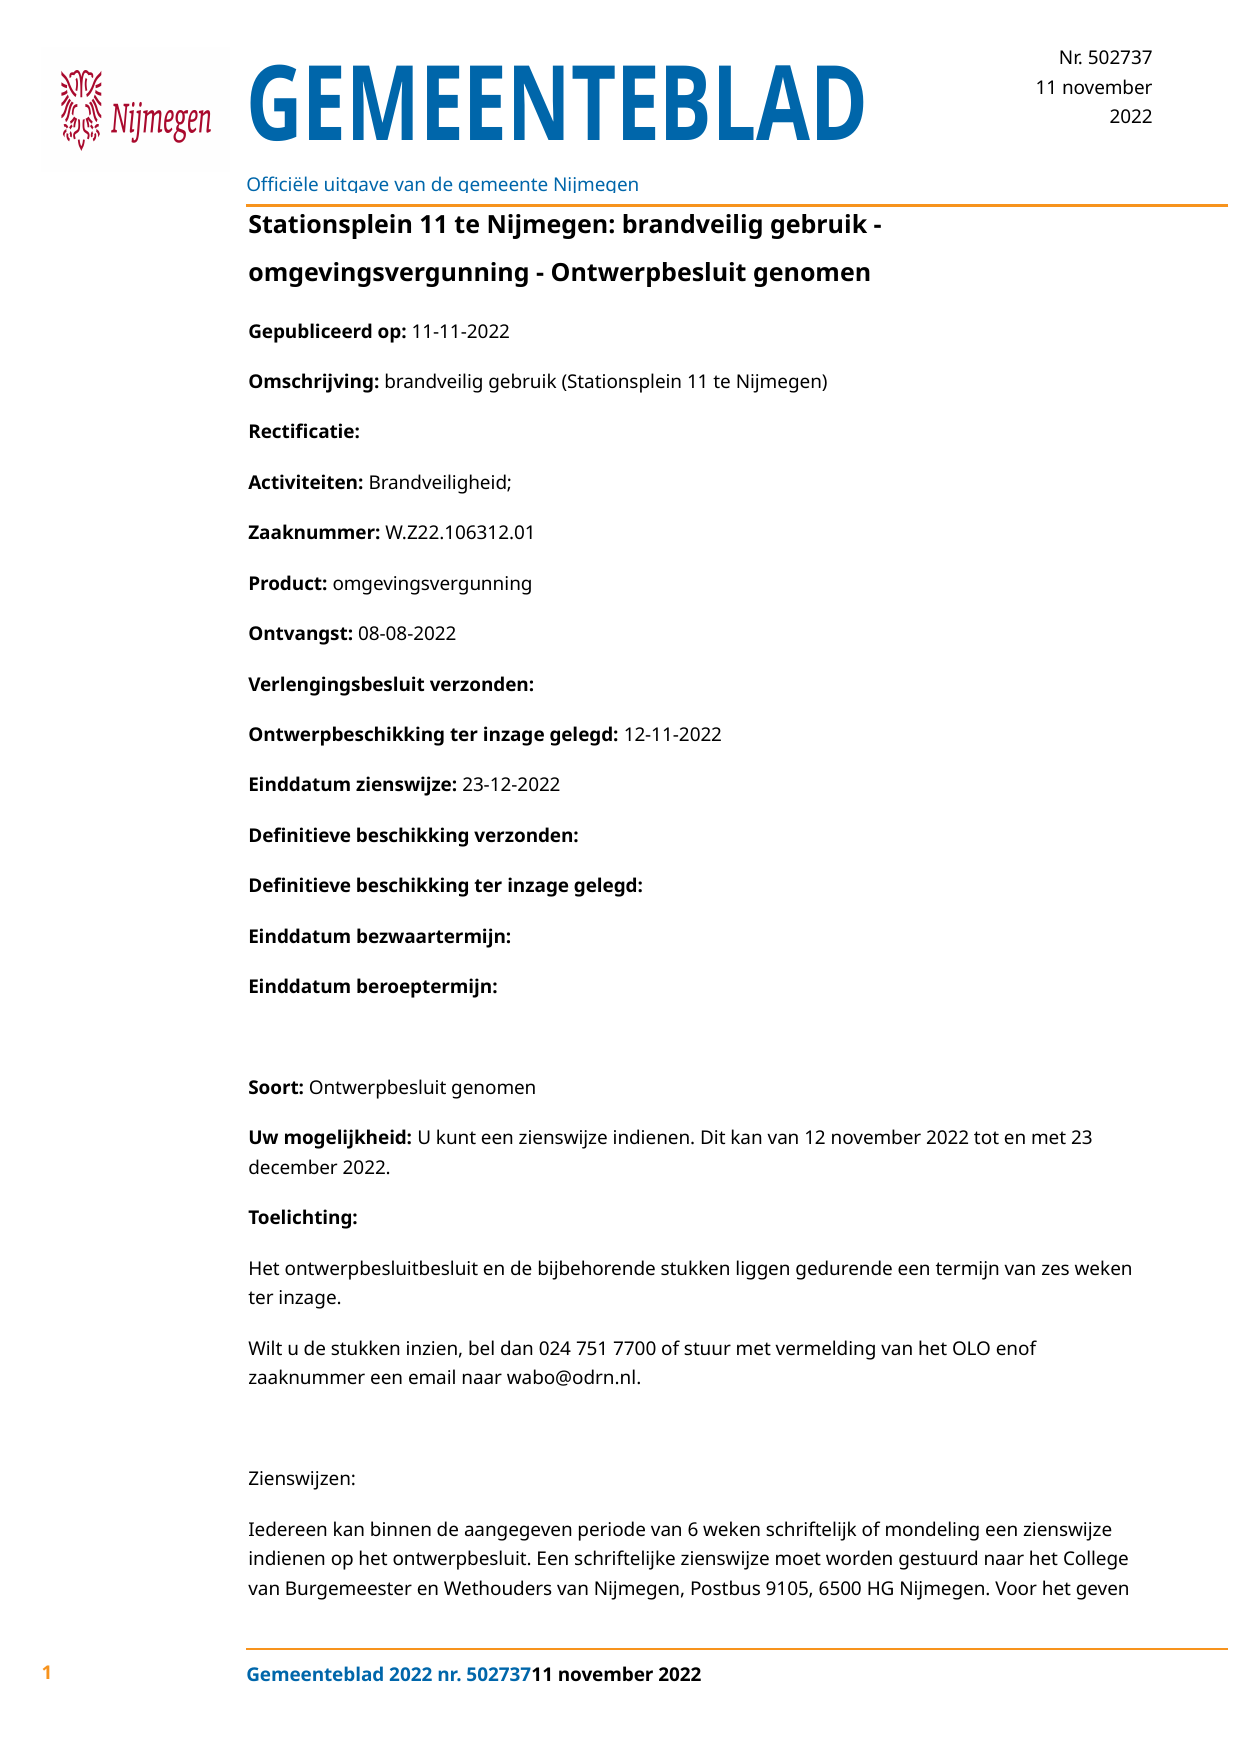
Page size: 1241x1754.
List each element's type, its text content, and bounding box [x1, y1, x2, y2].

text Gepubliceerd op: 11-11-2022 [248, 318, 1152, 344]
text Definitieve beschikking ter inzage gelegd: [248, 872, 1152, 898]
text Iedereen kan binnen de aangegeven periode van 6 weken schriftelijk of mondeling een zienswijze indienen op het ontwerpbesluit. Een schriftelijke zienswijze moet worden gestuurd naar het College van Burgemeester en Wethouders van Nijmegen, Postbus 9105, 6500 HG Nijmegen. Voor het geven [248, 1516, 1152, 1601]
text Definitieve beschikking verzonden: [248, 822, 1152, 848]
picture [41, 47, 231, 172]
text Einddatum zienswijze: 23-12-2022 [248, 772, 1152, 797]
text Ontvangst: 08-08-2022 [248, 620, 1152, 646]
text Einddatum bezwaartermijn: [248, 923, 1152, 949]
text Rectificatie: [248, 419, 1152, 444]
text Wilt u de stukken inzien, bel dan 024 751 7700 of stuur met vermelding van het OLO enof zaaknummer een email naar wabo@odrn.nl. [248, 1335, 1152, 1390]
text Toelichting: [248, 1204, 1152, 1230]
text Zienswijzen: [248, 1465, 1152, 1491]
text Verlengingsbesluit verzonden: [248, 671, 1152, 697]
text Stationsplein 11 te Nijmegen: brandveilig gebruik - omgevingsvergunning - Ontwerpbesluit genomen [248, 207, 1152, 288]
text Ontwerpbeschikking ter inzage gelegd: 12-11-2022 [248, 721, 1152, 747]
text Product: omgevingsvergunning [248, 570, 1152, 596]
text Het ontwerpbesluitbesluit en de bijbehorende stukken liggen gedurende een termijn van zes weken ter inzage. [248, 1255, 1152, 1310]
text Uw mogelijkheid: U kunt een zienswijze indienen. Dit kan van 12 november 2022 tot en met 23 december 2022. [248, 1124, 1152, 1180]
text Omschrijving: brandveilig gebruik (Stationsplein 11 te Nijmegen) [248, 368, 1152, 394]
text Einddatum beroeptermijn: [248, 973, 1152, 999]
text Soort: Ontwerpbesluit genomen [248, 1074, 1152, 1100]
text Activiteiten: Brandveiligheid; [248, 469, 1152, 495]
text Zaaknummer: W.Z22.106312.01 [248, 519, 1152, 545]
